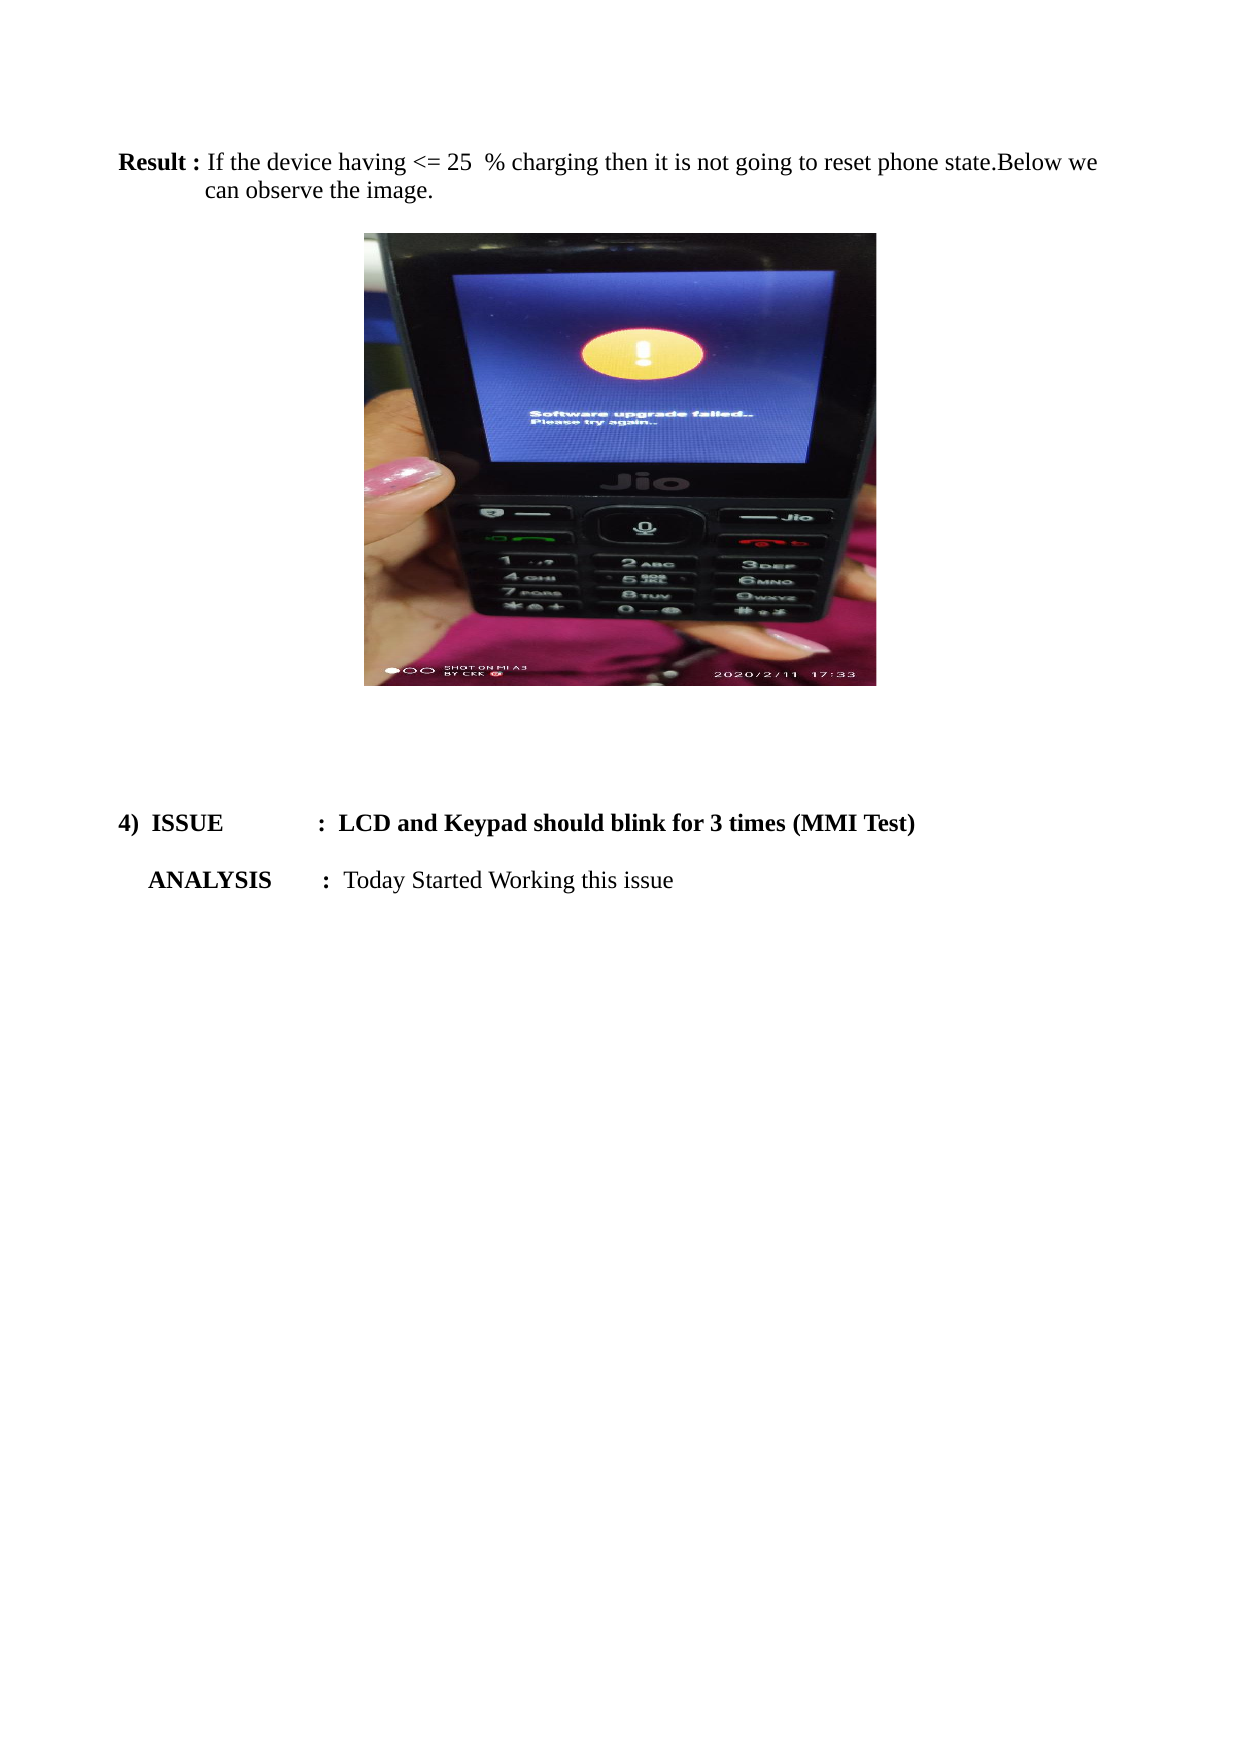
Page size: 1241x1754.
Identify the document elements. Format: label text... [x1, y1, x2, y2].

text 4) ISSUE : LCD and Keypad should blink for 3 times (MMI Test) [118, 808, 1122, 837]
picture [364, 233, 877, 686]
text Result : If the device having <= 25 % charging then it is not going to reset phone state.Below we can observe the image. [118, 147, 1122, 204]
text ANALYSIS : Today Started Working this issue [118, 866, 1122, 894]
